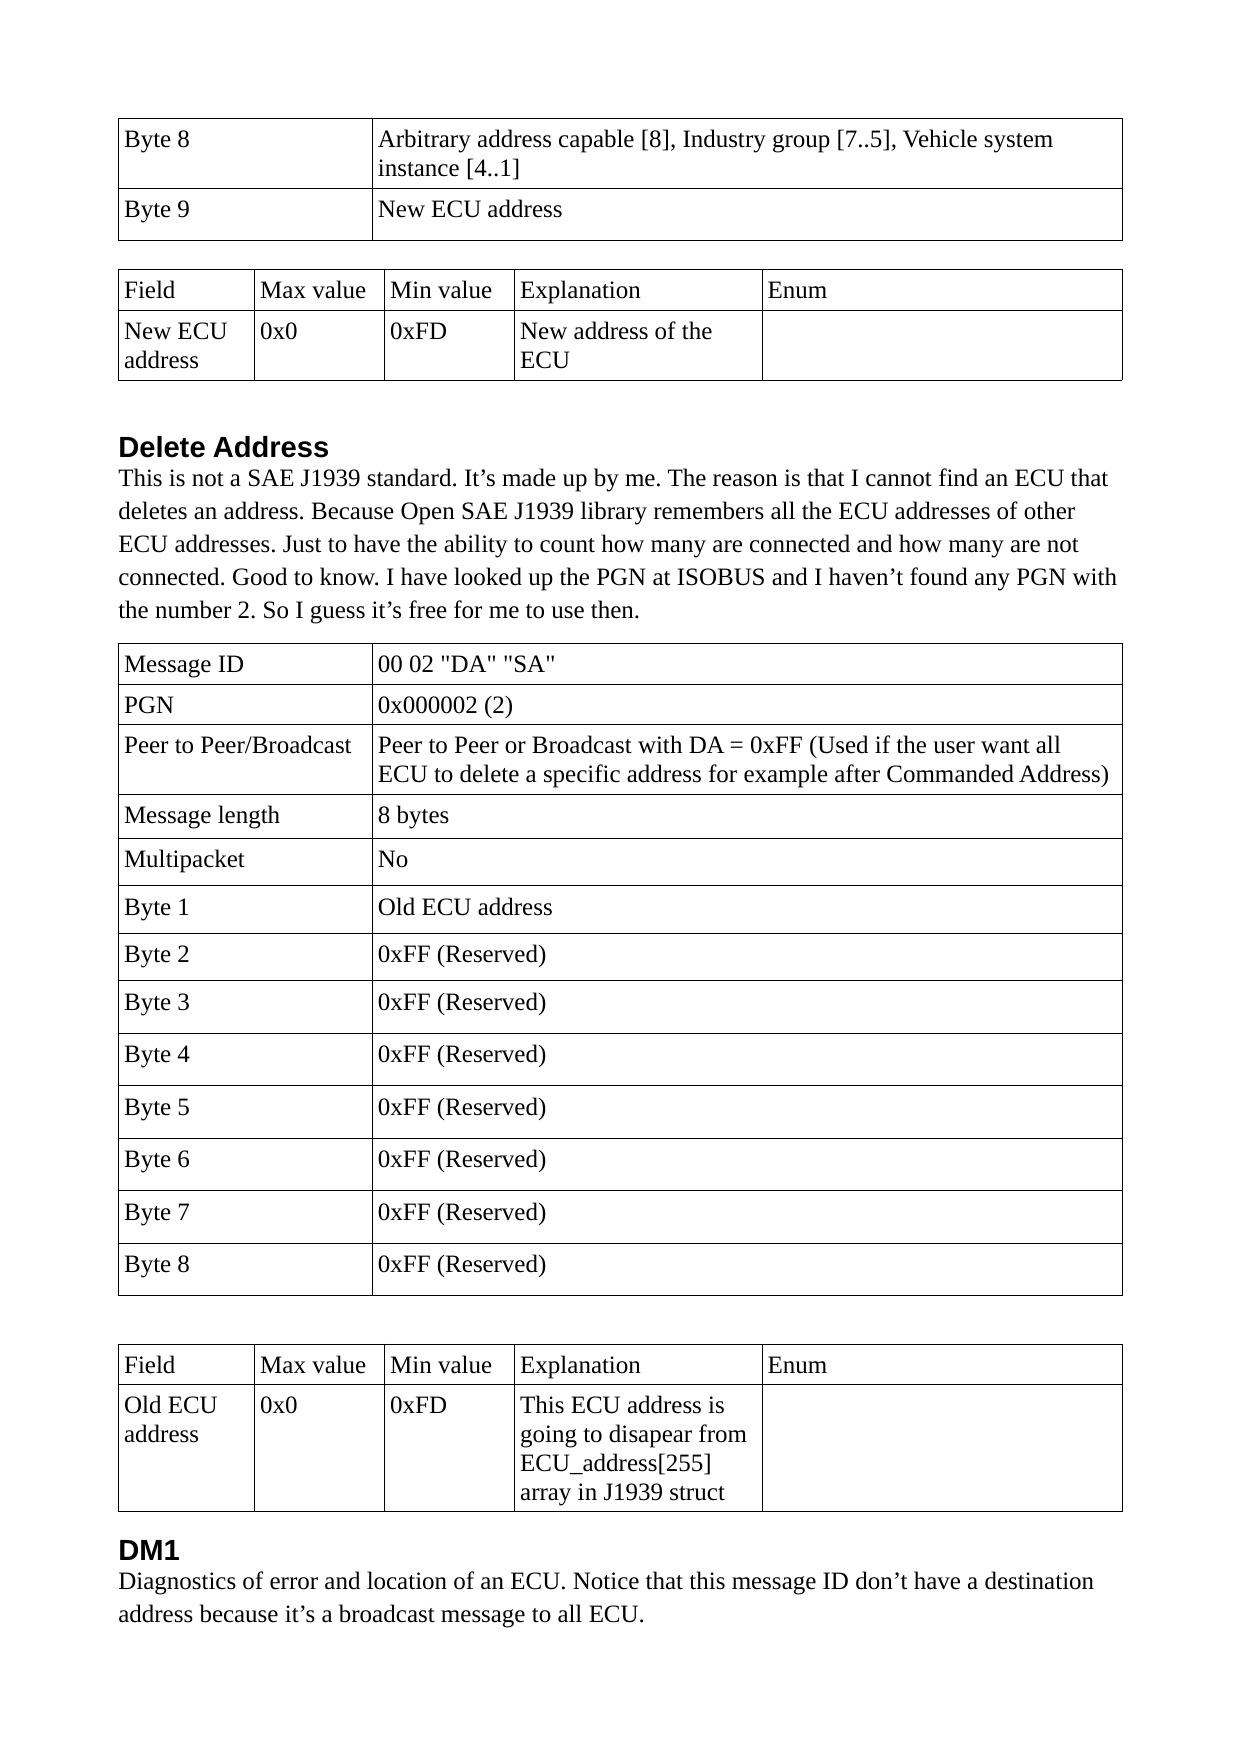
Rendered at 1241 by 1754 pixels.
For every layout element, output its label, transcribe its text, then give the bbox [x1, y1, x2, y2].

table_cell Peer to Peer/Broadcast [119, 725, 372, 794]
table_cell 0xFF (Reserved) [373, 981, 1122, 1033]
text Diagnostics of error and location of an ECU. Notice that this message ID don’t have a destination address because it’s a broadcast message to all ECU. [118, 1566, 1122, 1628]
table_cell 0xFD [385, 311, 514, 379]
table_header Max value [255, 1345, 384, 1384]
table_cell Byte 4 [119, 1034, 372, 1085]
table_cell 0x0 [255, 311, 384, 379]
table_cell No [373, 839, 1122, 885]
table_cell Old ECU address [373, 886, 1122, 933]
table_header Explanation [515, 1345, 762, 1384]
table_header Field [119, 270, 254, 310]
table_cell Byte 7 [119, 1191, 372, 1243]
table_cell [763, 1385, 1122, 1511]
table_header Max value [255, 270, 384, 310]
table_cell 0xFF (Reserved) [373, 934, 1122, 980]
table_cell 0xFF (Reserved) [373, 1191, 1122, 1243]
table_cell Arbitrary address capable [8], Industry group [7..5], Vehicle system instance [4..1] [373, 119, 1122, 188]
table_cell Multipacket [119, 839, 372, 885]
table_cell Byte 2 [119, 934, 372, 980]
table_header Min value [385, 1345, 514, 1384]
table_cell PGN [119, 685, 372, 724]
table_header Enum [763, 270, 1122, 310]
table_cell Peer to Peer or Broadcast with DA = 0xFF (Used if the user want all ECU to delete a specific address for example after Commanded Address) [373, 725, 1122, 794]
table_cell [763, 311, 1122, 379]
table_header 00 02 "DA" "SA" [373, 644, 1122, 684]
table_cell 0x000002 (2) [373, 685, 1122, 724]
table_cell 0xFF (Reserved) [373, 1086, 1122, 1138]
table_cell 0xFF (Reserved) [373, 1139, 1122, 1190]
table_header Message ID [119, 644, 372, 684]
table_cell Message length [119, 795, 372, 838]
table_header Min value [385, 270, 514, 310]
table_cell New ECU address [373, 189, 1122, 240]
table_cell 0xFD [385, 1385, 514, 1511]
table_header Explanation [515, 270, 762, 310]
table_cell 0xFF (Reserved) [373, 1244, 1122, 1295]
table_header Enum [763, 1345, 1122, 1384]
table_cell 0xFF (Reserved) [373, 1034, 1122, 1085]
table_cell 8 bytes [373, 795, 1122, 838]
table_cell Byte 9 [119, 189, 372, 240]
subtitle DM1 [118, 1533, 1122, 1566]
table_cell Old ECU address [119, 1385, 254, 1511]
table_header Field [119, 1345, 254, 1384]
table_cell Byte 6 [119, 1139, 372, 1190]
table_cell Byte 8 [119, 1244, 372, 1295]
table_cell New ECU address [119, 311, 254, 379]
table_cell This ECU address is going to disapear from ECU_address[255] array in J1939 struct [515, 1385, 762, 1511]
table_cell Byte 8 [119, 119, 372, 188]
table_cell New address of the ECU [515, 311, 762, 379]
table_cell Byte 3 [119, 981, 372, 1033]
table_cell Byte 1 [119, 886, 372, 933]
table_cell Byte 5 [119, 1086, 372, 1138]
table_cell 0x0 [255, 1385, 384, 1511]
subtitle Delete Address [118, 430, 1122, 463]
text This is not a SAE J1939 standard. It’s made up by me. The reason is that I cannot find an ECU that deletes an address. Because Open SAE J1939 library remembers all the ECU addresses of other ECU addresses. Just to have the ability to count how many are connected and how many are not connected. Good to know. I have looked up the PGN at ISOBUS and I haven’t found any PGN with the number 2. So I guess it’s free for me to use then. [118, 463, 1122, 624]
